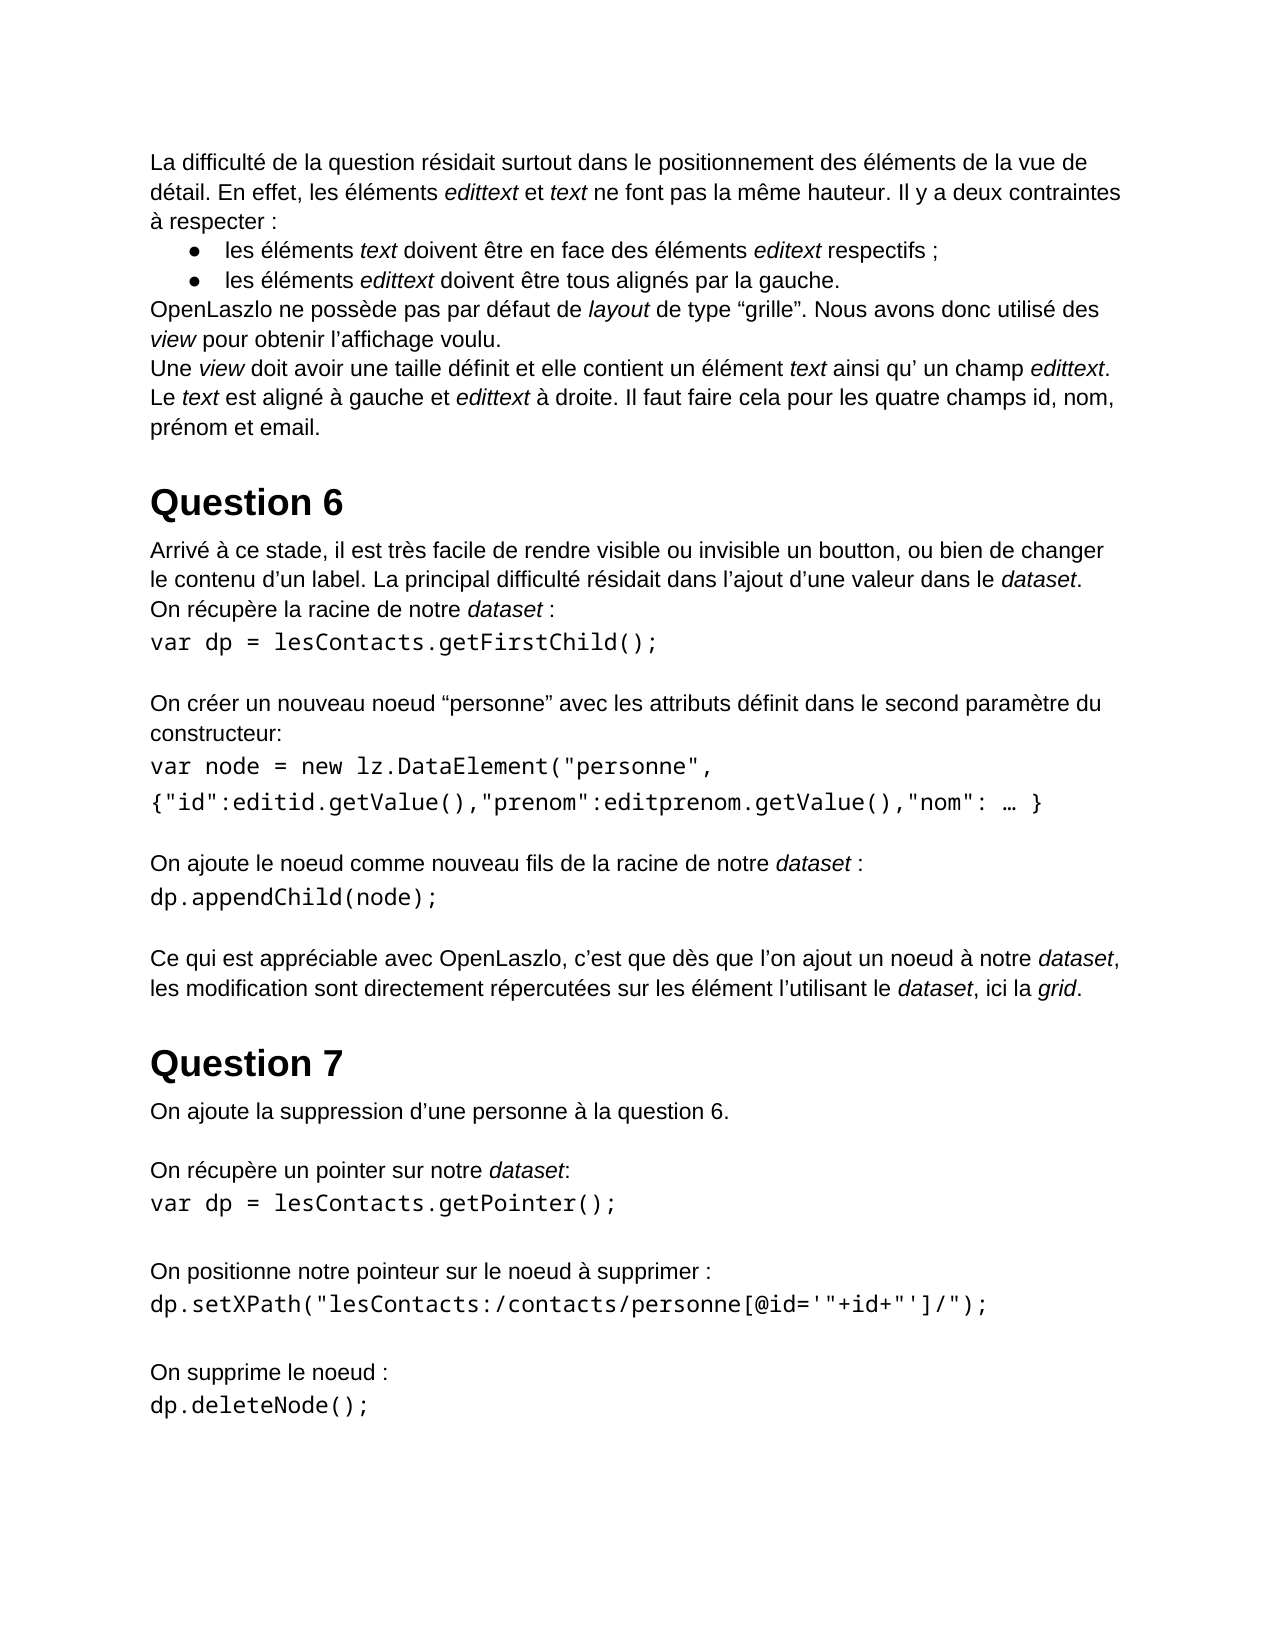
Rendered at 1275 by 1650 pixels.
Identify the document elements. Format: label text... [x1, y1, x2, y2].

subtitle Question 7 [150, 1042, 1125, 1084]
list les éléments edittext doivent être tous alignés par la gauche. [187, 267, 1125, 293]
text {"id":editid.getValue(),"prenom":editprenom.getValue(),"nom": … } [150, 786, 1125, 817]
text dp.setXPath("lesContacts:/contacts/personne[@id='"+id+"']/"); [150, 1288, 1125, 1319]
text dp.appendChild(node); [150, 881, 1125, 912]
text On créer un nouveau noeud “personne” avec les attributs définit dans le second paramètre du constructeur: [150, 691, 1125, 746]
text Ce qui est appréciable avec OpenLaszlo, c’est que dès que l’on ajout un noeud à notre dataset, les modification sont directement répercutées sur les élément l’utilisant le dataset, ici la grid. [150, 946, 1125, 1001]
text On ajoute la suppression d’une personne à la question 6. [150, 1098, 1125, 1124]
text dp.deleteNode(); [150, 1389, 1125, 1420]
text On récupère la racine de notre dataset : [150, 596, 1125, 622]
text La difficulté de la question résidait surtout dans le positionnement des éléments de la vue de détail. En effet, les éléments edittext et text ne font pas la même hauteur. Il y a deux contraintes à respecter : [150, 150, 1125, 234]
text OpenLaszlo ne possède pas par défaut de layout de type “grille”. Nous avons donc utilisé des view pour obtenir l’affichage voulu. [150, 297, 1125, 352]
text On supprime le noeud : [150, 1360, 1125, 1385]
text var node = new lz.DataElement("personne", [150, 750, 1125, 781]
subtitle Question 6 [150, 481, 1125, 523]
list les éléments text doivent être en face des éléments editext respectifs ; [187, 238, 1125, 264]
text Une view doit avoir une taille définit et elle contient un élément text ainsi qu’ un champ edittext. Le text est aligné à gauche et edittext à droite. Il faut faire cela pour les quatre champs id, nom, prénom et email. [150, 356, 1125, 440]
text Arrivé à ce stade, il est très facile de rendre visible ou invisible un boutton, ou bien de changer le contenu d’un label. La principal difficulté résidait dans l’ajout d’une valeur dans le dataset. [150, 538, 1125, 593]
text On récupère un pointer sur notre dataset: [150, 1157, 1125, 1183]
text On positionne notre pointeur sur le noeud à supprimer : [150, 1258, 1125, 1284]
text On ajoute le noeud comme nouveau fils de la racine de notre dataset : [150, 851, 1125, 877]
text var dp = lesContacts.getFirstChild(); [150, 626, 1125, 657]
text var dp = lesContacts.getPointer(); [150, 1187, 1125, 1218]
